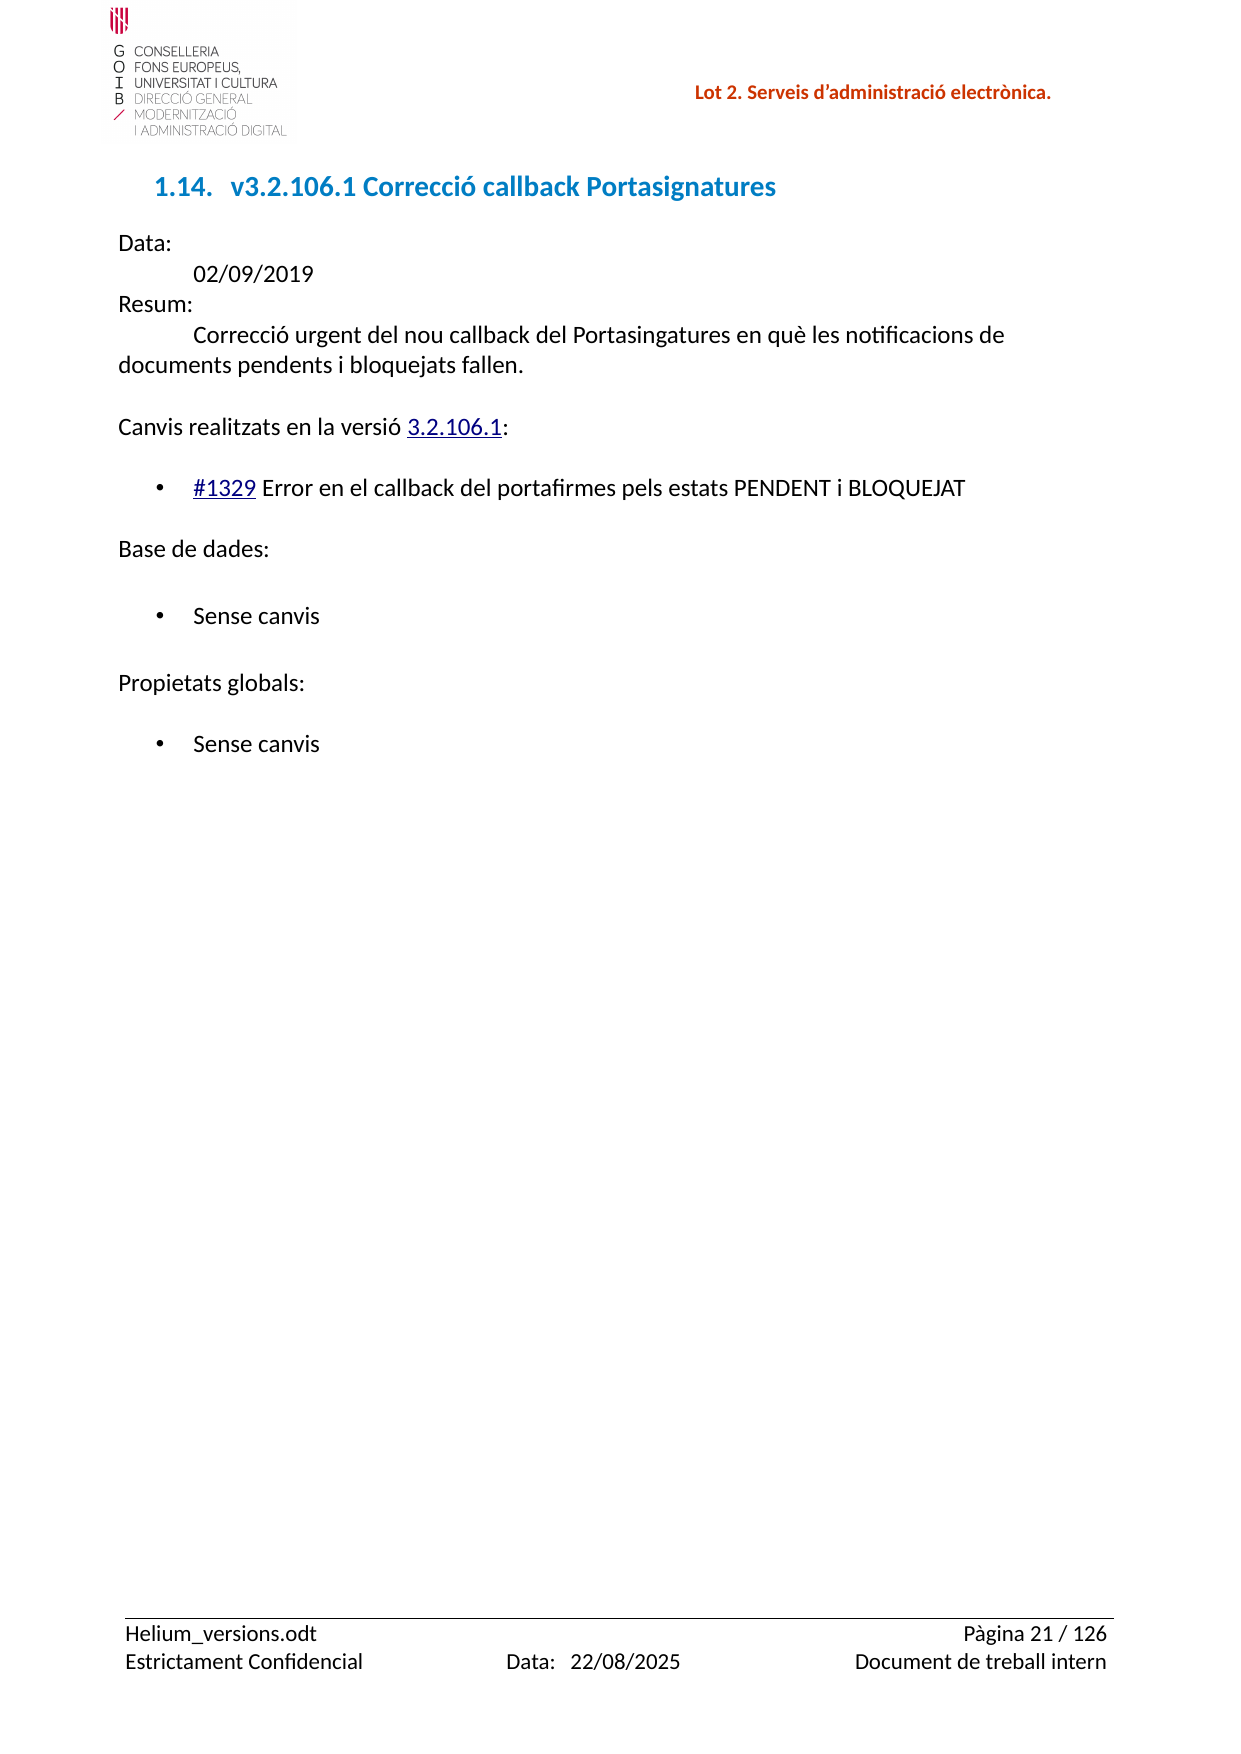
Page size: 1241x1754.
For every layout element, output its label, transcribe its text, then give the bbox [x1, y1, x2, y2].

text Canvis realitzats en la versió 3.2.106.1: [118, 411, 1122, 441]
picture [100, 0, 297, 144]
list Sense canvis [156, 600, 1122, 630]
text Data: [118, 228, 1122, 258]
text Correcció urgent del nou callback del Portasingatures en què les notificacions de documents pendents i bloquejats fallen. [118, 319, 1122, 380]
subtitle v3.2.106.1 Correcció callback Portasignatures [153, 168, 1122, 204]
list #1329 Error en el callback del portafirmes pels estats PENDENT i BLOQUEJAT [156, 472, 1122, 502]
text Base de dades: [118, 533, 1122, 563]
text 02/09/2019 [118, 258, 1122, 289]
list Sense canvis [156, 728, 1122, 758]
text Resum: [118, 289, 1122, 319]
text Propietats globals: [118, 667, 1122, 697]
